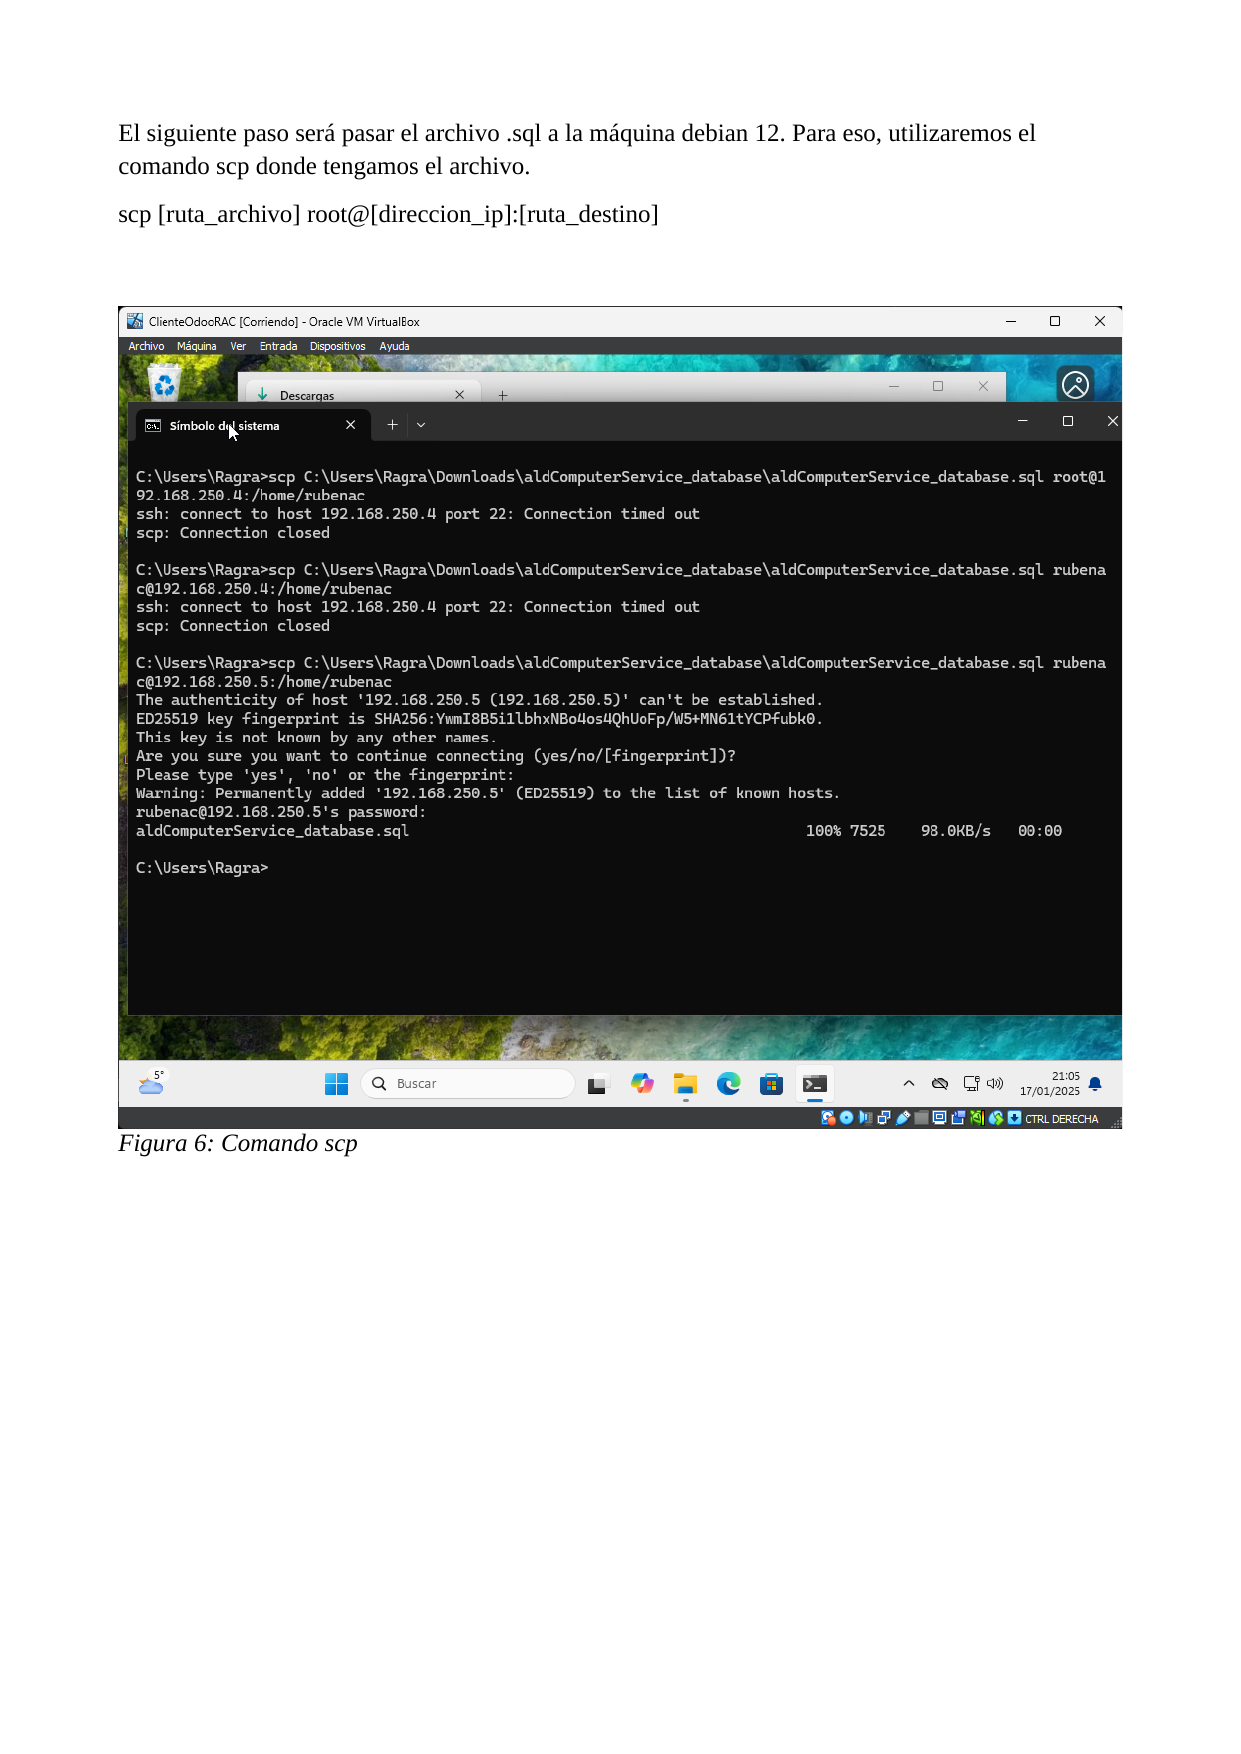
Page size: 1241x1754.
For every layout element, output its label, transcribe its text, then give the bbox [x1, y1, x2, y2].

picture [1115, 1047, 1123, 1056]
picture [1115, 1037, 1123, 1046]
text Figura 6: Comando scp [118, 1129, 1122, 1157]
text El siguiente paso será pasar el archivo .sql a la máquina debian 12. Para eso, utilizaremos el comando scp donde tengamos el archivo. [118, 118, 1122, 180]
text scp [ruta_archivo] root@[direccion_ip]:[ruta_destino] [118, 199, 1122, 227]
picture [118, 306, 1123, 1129]
